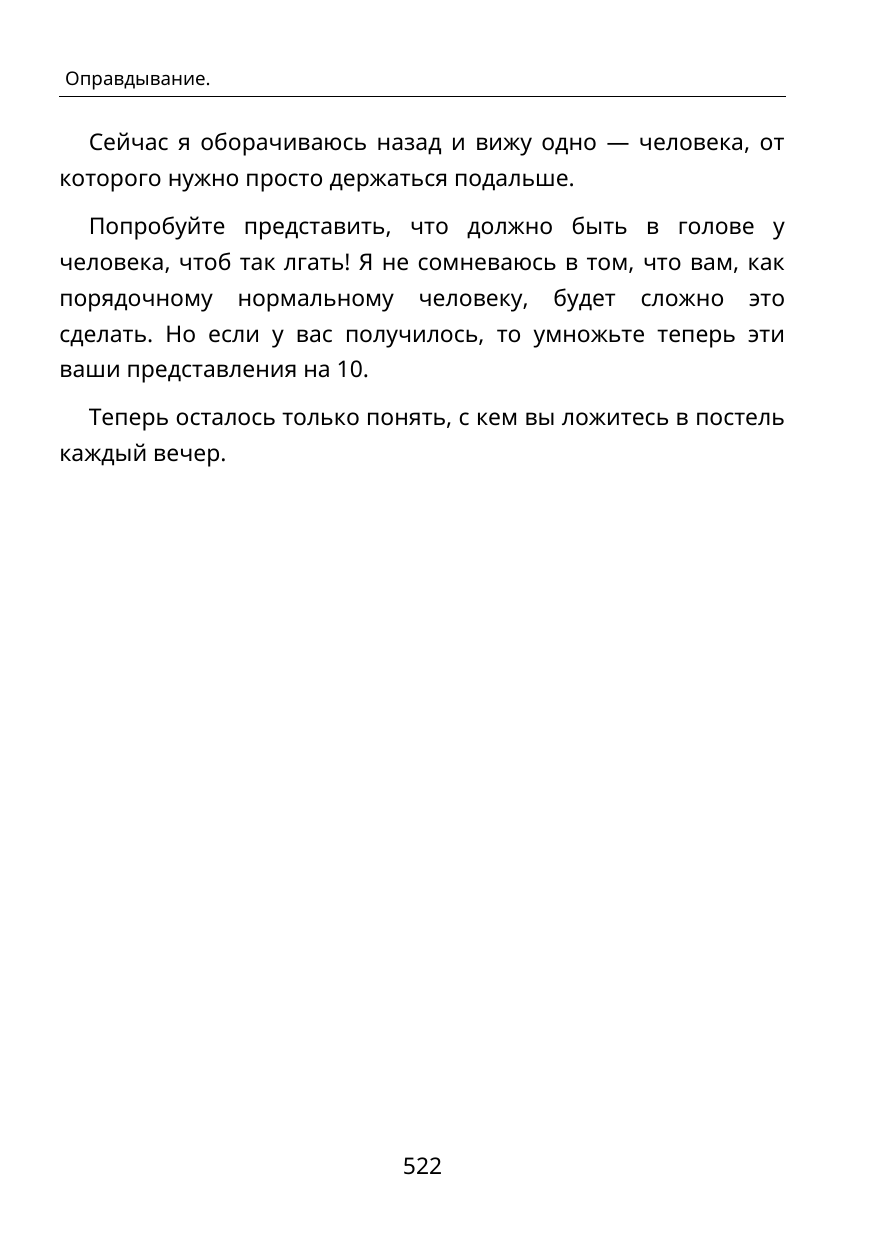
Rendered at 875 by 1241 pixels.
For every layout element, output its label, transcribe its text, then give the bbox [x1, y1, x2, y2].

text Теперь осталось только понять, с кем вы ложитесь в постель каждый вечер. [59, 401, 786, 468]
text Попробуйте представить, что должно быть в голове у человека, чтоб так лгать! Я не сомневаюсь в том, что вам, как порядочному нормальному человеку, будет сложно это сделать. Но если у вас получилось, то умножьте теперь эти ваши представления на 10. [59, 210, 786, 385]
text Сейчас я оборачиваюсь назад и вижу одно — человека, от которого нужно просто держаться подальше. [59, 126, 786, 193]
